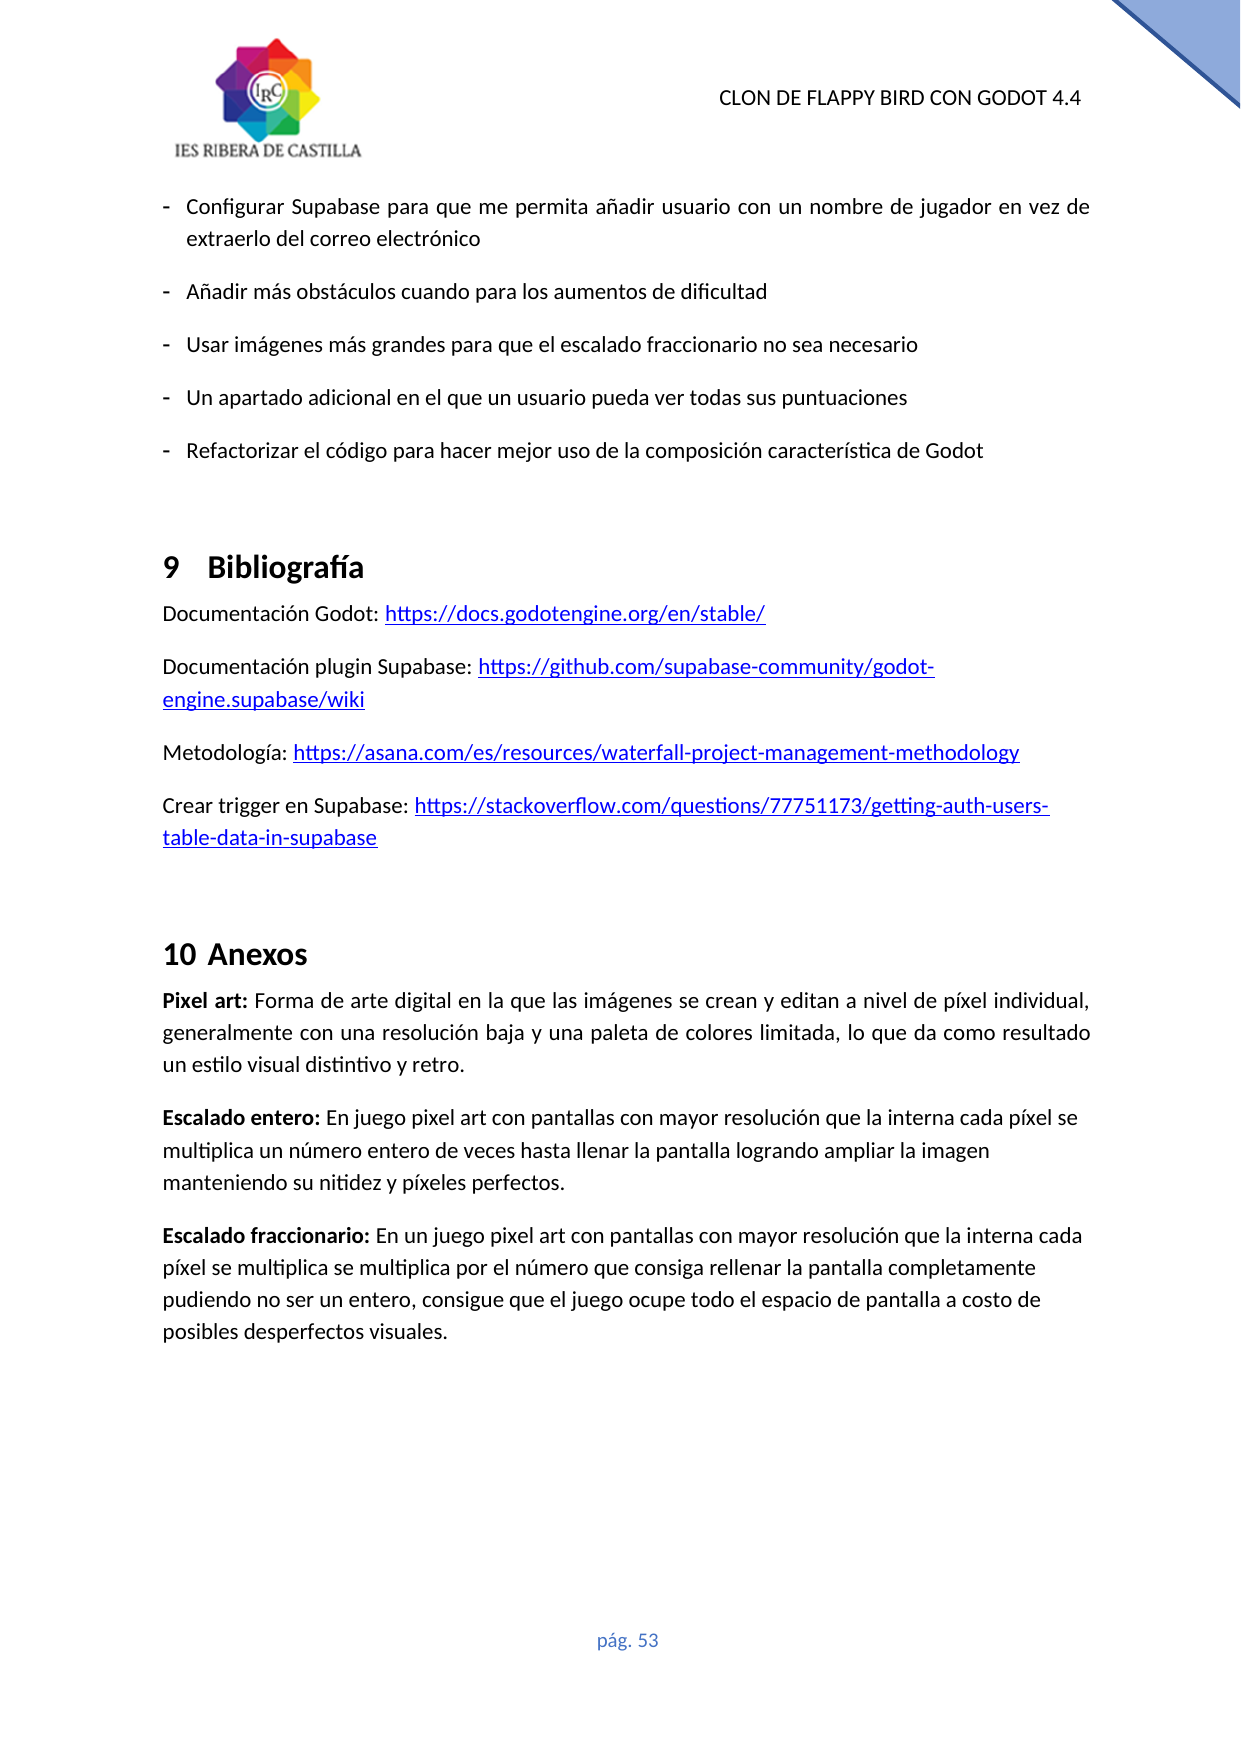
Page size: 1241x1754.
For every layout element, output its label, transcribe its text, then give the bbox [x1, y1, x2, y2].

list Refactorizar el código para hacer mejor uso de la composición característica de Godot [162, 436, 1093, 464]
text Escalado entero: En juego pixel art con pantallas con mayor resolución que la interna cada píxel se multiplica un número entero de veces hasta llenar la pantalla logrando ampliar la imagen manteniendo su nitidez y píxeles perfectos. [162, 1103, 1093, 1196]
list Un apartado adicional en el que un usuario pueda ver todas sus puntuaciones [162, 383, 1093, 411]
text Metodología: https://asana.com/es/resources/waterfall-project-management-methodology [162, 738, 1093, 766]
list Configurar Supabase para que me permita añadir usuario con un nombre de jugador en vez de extraerlo del correo electrónico [162, 192, 1093, 252]
text Crear trigger en Supabase: https://stackoverflow.com/questions/77751173/getting-auth-users-table-data-in-supabase [162, 791, 1093, 851]
text Documentación Godot: https://docs.godotengine.org/en/stable/ [162, 599, 1093, 627]
list Usar imágenes más grandes para que el escalado fraccionario no sea necesario [162, 330, 1093, 358]
picture [173, 29, 366, 164]
text Pixel art: Forma de arte digital en la que las imágenes se crean y editan a nivel de píxel individual, generalmente con una resolución baja y una paleta de colores limitada, lo que da como resultado un estilo visual distintivo y retro. [162, 986, 1093, 1078]
list Añadir más obstáculos cuando para los aumentos de dificultad [162, 277, 1093, 305]
subtitle Bibliografía [162, 546, 1093, 587]
text Escalado fraccionario: En un juego pixel art con pantallas con mayor resolución que la interna cada píxel se multiplica se multiplica por el número que consiga rellenar la pantalla completamente pudiendo no ser un entero, consigue que el juego ocupe todo el espacio de pantalla a costo de posibles desperfectos visuales. [162, 1221, 1093, 1346]
text Documentación plugin Supabase: https://github.com/supabase-community/godot-engine.supabase/wiki [162, 652, 1093, 713]
subtitle Anexos [162, 933, 1093, 974]
